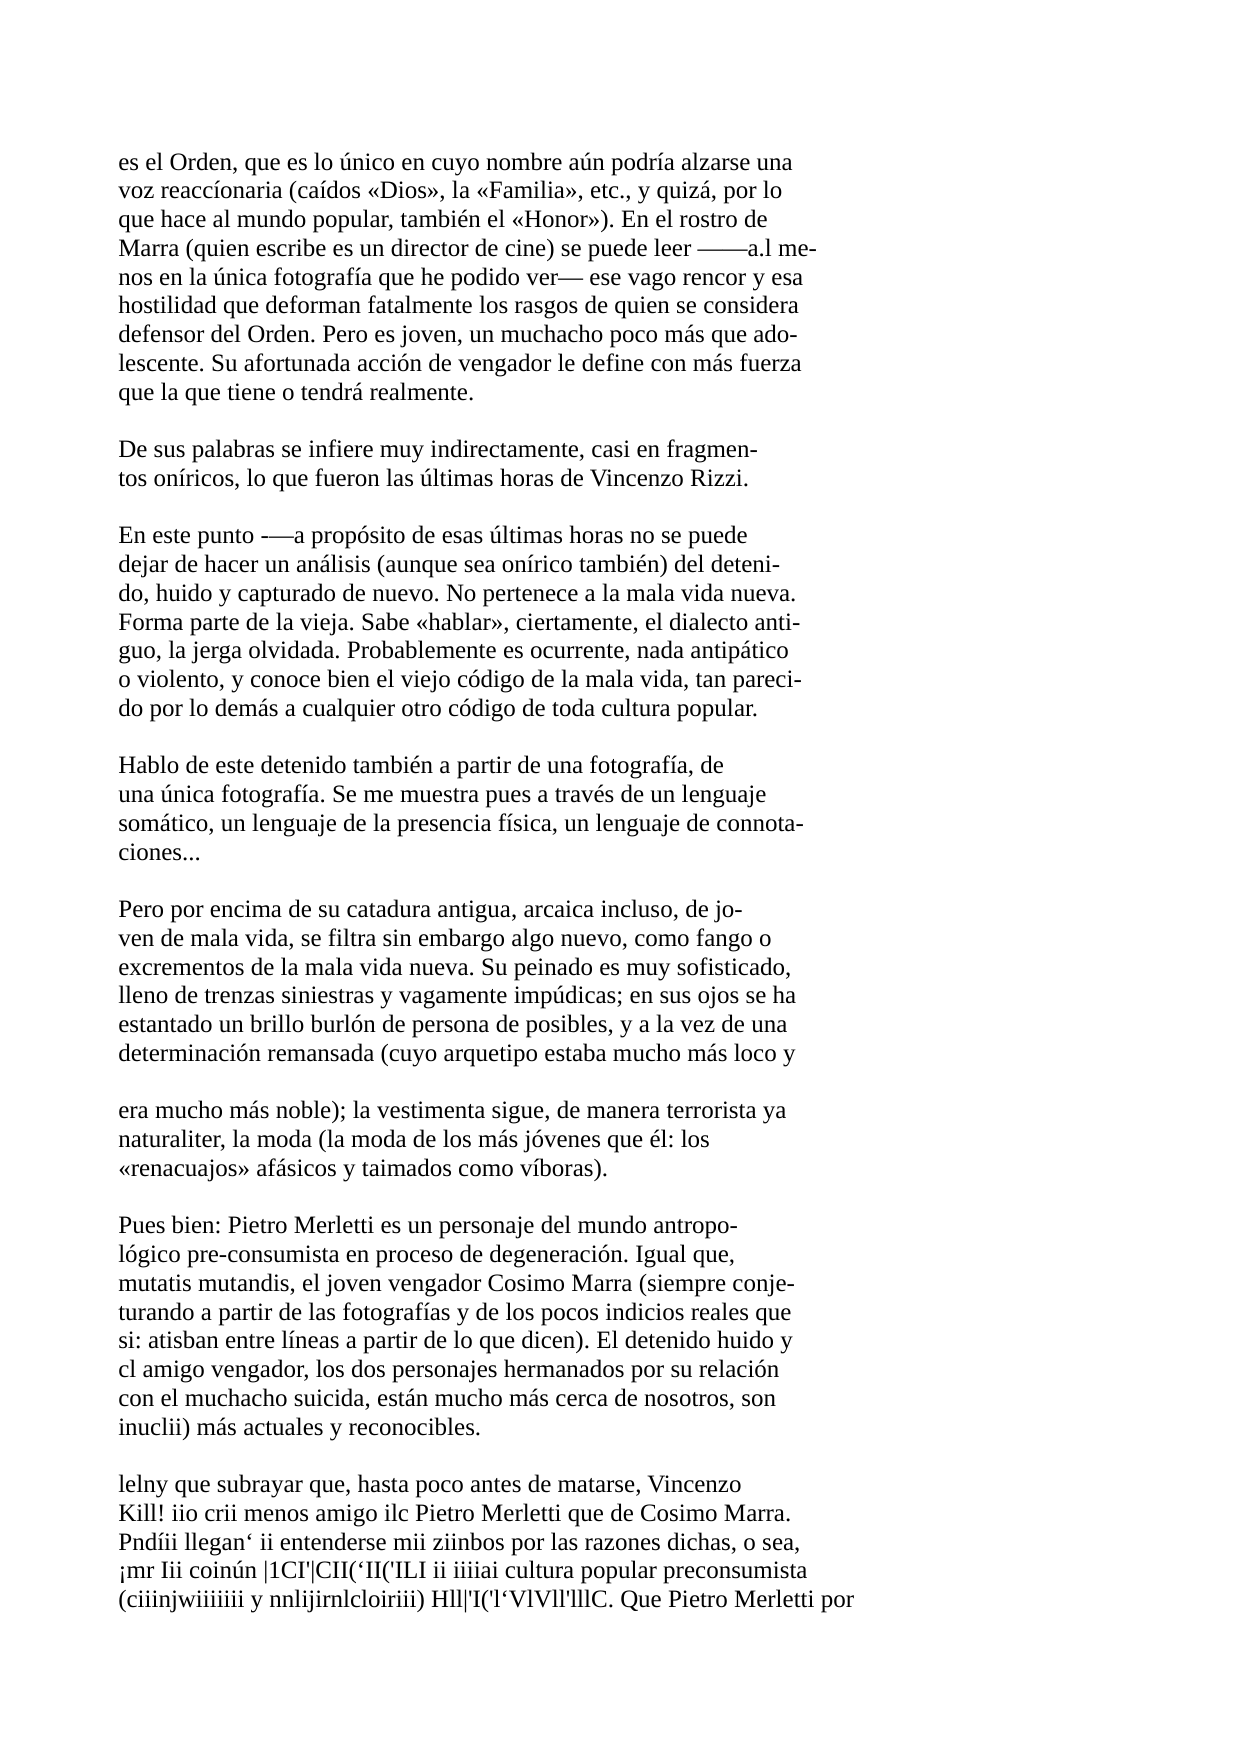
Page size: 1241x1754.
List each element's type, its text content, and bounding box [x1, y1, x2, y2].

text hostilidad que deforman fatalmente los rasgos de quien se considera [118, 291, 1122, 319]
text con el muchacho suicida, están mucho más cerca de nosotros, son [118, 1383, 1122, 1412]
text dejar de hacer un análisis (aunque sea onírico también) del deteni- [118, 549, 1122, 578]
text Kill! iio crii menos amigo ilc Pietro Merletti que de Cosimo Marra. [118, 1498, 1122, 1527]
text «renacuajos» afásicos y taimados como víboras). [118, 1153, 1122, 1182]
text ven de mala vida, se filtra sin embargo algo nuevo, como fango o [118, 923, 1122, 952]
text excrementos de la mala vida nueva. Su peinado es muy sofisticado, [118, 952, 1122, 981]
text do, huido y capturado de nuevo. No pertenece a la mala vida nueva. [118, 578, 1122, 607]
text do por lo demás a cualquier otro código de toda cultura popular. [118, 693, 1122, 722]
text o violento, y conoce bien el viejo código de la mala vida, tan pareci- [118, 664, 1122, 693]
text defensor del Orden. Pero es joven, un muchacho poco más que ado- [118, 319, 1122, 348]
text turando a partir de las fotografías y de los pocos indicios reales que [118, 1297, 1122, 1326]
text lógico pre-consumista en proceso de degeneración. Igual que, [118, 1239, 1122, 1268]
text determinación remansada (cuyo arquetipo estaba mucho más loco y [118, 1038, 1122, 1067]
text lescente. Su afortunada acción de vengador le define con más fuerza [118, 348, 1122, 377]
text que hace al mundo popular, también el «Honor»). En el rostro de [118, 204, 1122, 233]
text De sus palabras se infiere muy indirectamente, casi en fragmen- [118, 434, 1122, 463]
text ¡mr Iii coinún |1CI'|CII(‘II('ILI ii iiiiai cultura popular preconsumista [118, 1556, 1122, 1584]
text tos oníricos, lo que fueron las últimas horas de Vincenzo Rizzi. [118, 463, 1122, 492]
text ciones... [118, 837, 1122, 866]
text naturaliter, la moda (la moda de los más jóvenes que él: los [118, 1124, 1122, 1153]
text una única fotografía. Se me muestra pues a través de un lenguaje [118, 779, 1122, 808]
text mutatis mutandis, el joven vengador Cosimo Marra (siempre conje- [118, 1268, 1122, 1297]
text guo, la jerga olvidada. Probablemente es ocurrente, nada antipático [118, 636, 1122, 664]
text si: atisban entre líneas a partir de lo que dicen). El detenido huido y [118, 1326, 1122, 1354]
text Forma parte de la vieja. Sabe «hablar», ciertamente, el dialecto anti- [118, 607, 1122, 636]
text Hablo de este detenido también a partir de una fotografía, de [118, 751, 1122, 779]
text Marra (quien escribe es un director de cine) se puede leer ——a.l me- [118, 233, 1122, 262]
text estantado un brillo burlón de persona de posibles, y a la vez de una [118, 1009, 1122, 1038]
text es el Orden, que es lo único en cuyo nombre aún podría alzarse una [118, 147, 1122, 176]
text que la que tiene o tendrá realmente. [118, 377, 1122, 406]
text Pndíii llegan‘ ii entenderse mii ziinbos por las razones dichas, o sea, [118, 1527, 1122, 1556]
text voz reaccíonaria (caídos «Dios», la «Familia», etc., y quizá, por lo [118, 176, 1122, 204]
text En este punto -—a propósito de esas últimas horas no se puede [118, 521, 1122, 549]
text Pero por encima de su catadura antigua, arcaica incluso, de jo- [118, 894, 1122, 923]
text lleno de trenzas siniestras y vagamente impúdicas; en sus ojos se ha [118, 981, 1122, 1009]
text Pues bien: Pietro Merletti es un personaje del mundo antropo- [118, 1211, 1122, 1239]
text lelny que subrayar que, hasta poco antes de matarse, Vincenzo [118, 1469, 1122, 1498]
text inuclii) más actuales y reconocibles. [118, 1412, 1122, 1441]
text somático, un lenguaje de la presencia física, un lenguaje de connota- [118, 808, 1122, 837]
text era mucho más noble); la vestimenta sigue, de manera terrorista ya [118, 1096, 1122, 1124]
text (ciiinjwiiiiiii y nnlijirnlcloiriii) Hll|'I('l‘VlVll'lllC. Que Pietro Merletti por [118, 1584, 1122, 1613]
text cl amigo vengador, los dos personajes hermanados por su relación [118, 1354, 1122, 1383]
text nos en la única fotografía que he podido ver— ese vago rencor y esa [118, 262, 1122, 291]
